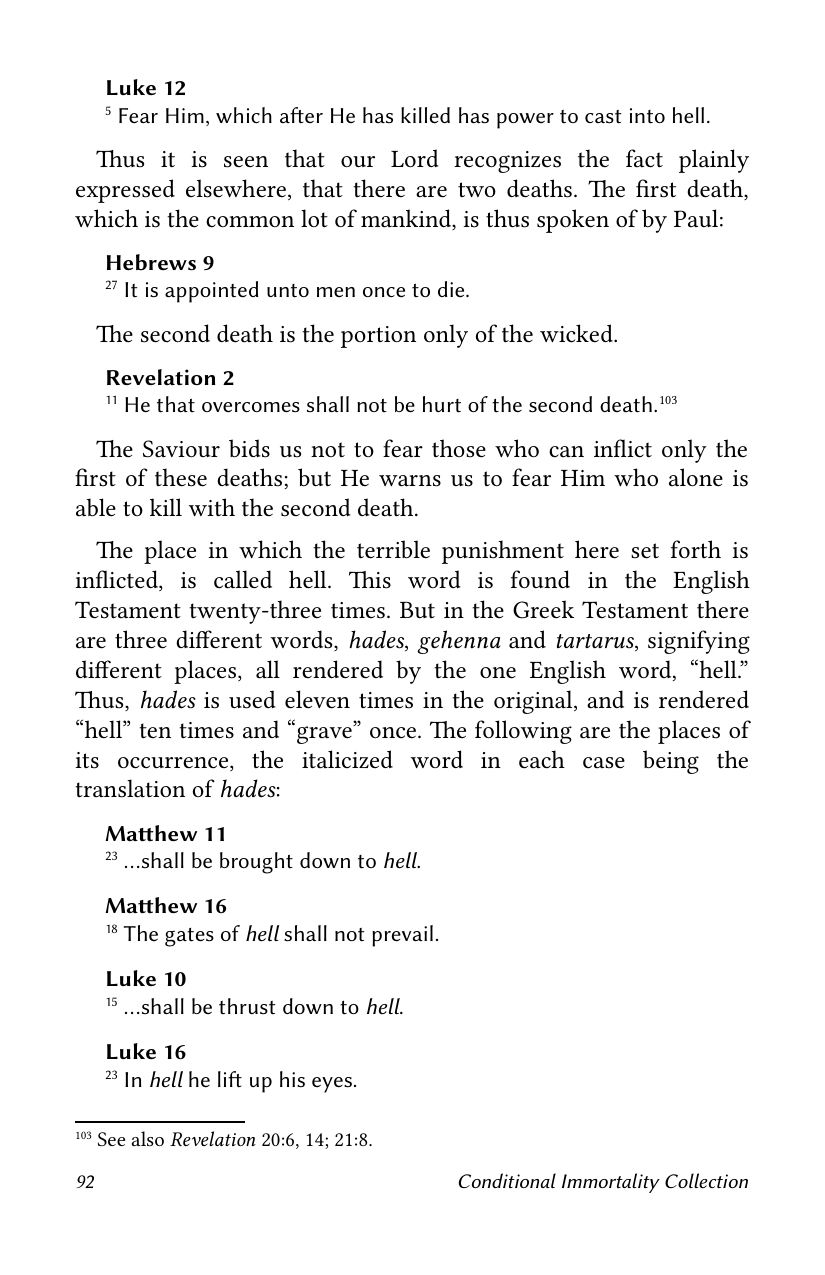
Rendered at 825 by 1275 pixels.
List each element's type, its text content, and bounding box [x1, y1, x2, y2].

text Thus it is seen that our Lord recognizes the fact plainly expressed elsewhere, that there are two deaths. The first death, which is the common lot of mankind, is thus spoken of by Paul: [75, 145, 750, 233]
text Matthew 11 [105, 820, 750, 847]
text 23 ...shall be brought down to hell. [105, 848, 720, 874]
text 5 Fear Him, which after He has killed has power to cast into hell. [105, 103, 720, 129]
text Revelation 2 [105, 364, 750, 391]
text 18 The gates of hell shall not prevail. [105, 921, 720, 947]
text The place in which the terrible punishment here set forth is inflicted, is called hell. This word is found in the English Testament twenty-three times. But in the Greek Testament there are three different words, hades, gehenna and tartarus, signifying different places, all rendered by the one English word, “hell.” Thus, hades is used eleven times in the original, and is rendered “hell” ten times and “grave” once. The following are the places of its occurrence, the italicized word in each case being the translation of hades: [75, 536, 750, 804]
text See also Revelation 20:6, 14; 21:8. [75, 1128, 750, 1152]
text 23 In hell he lift up his eyes. [105, 1067, 720, 1093]
text 15 ...shall be thrust down to hell. [105, 994, 720, 1020]
text Matthew 16 [105, 893, 750, 919]
text Luke 10 [105, 966, 750, 992]
text Hebrews 9 [105, 250, 750, 276]
text 11 He that overcomes shall not be hurt of the second death. [105, 392, 720, 418]
text The Saviour bids us not to fear those who can inflict only the first of these deaths; but He warns us to fear Him who alone is able to kill with the second death. [75, 434, 750, 523]
text 27 It is appointed unto men once to die. [105, 277, 720, 303]
text Luke 12 [105, 75, 750, 101]
text The second death is the portion only of the wicked. [75, 320, 750, 348]
text Luke 16 [105, 1039, 750, 1065]
